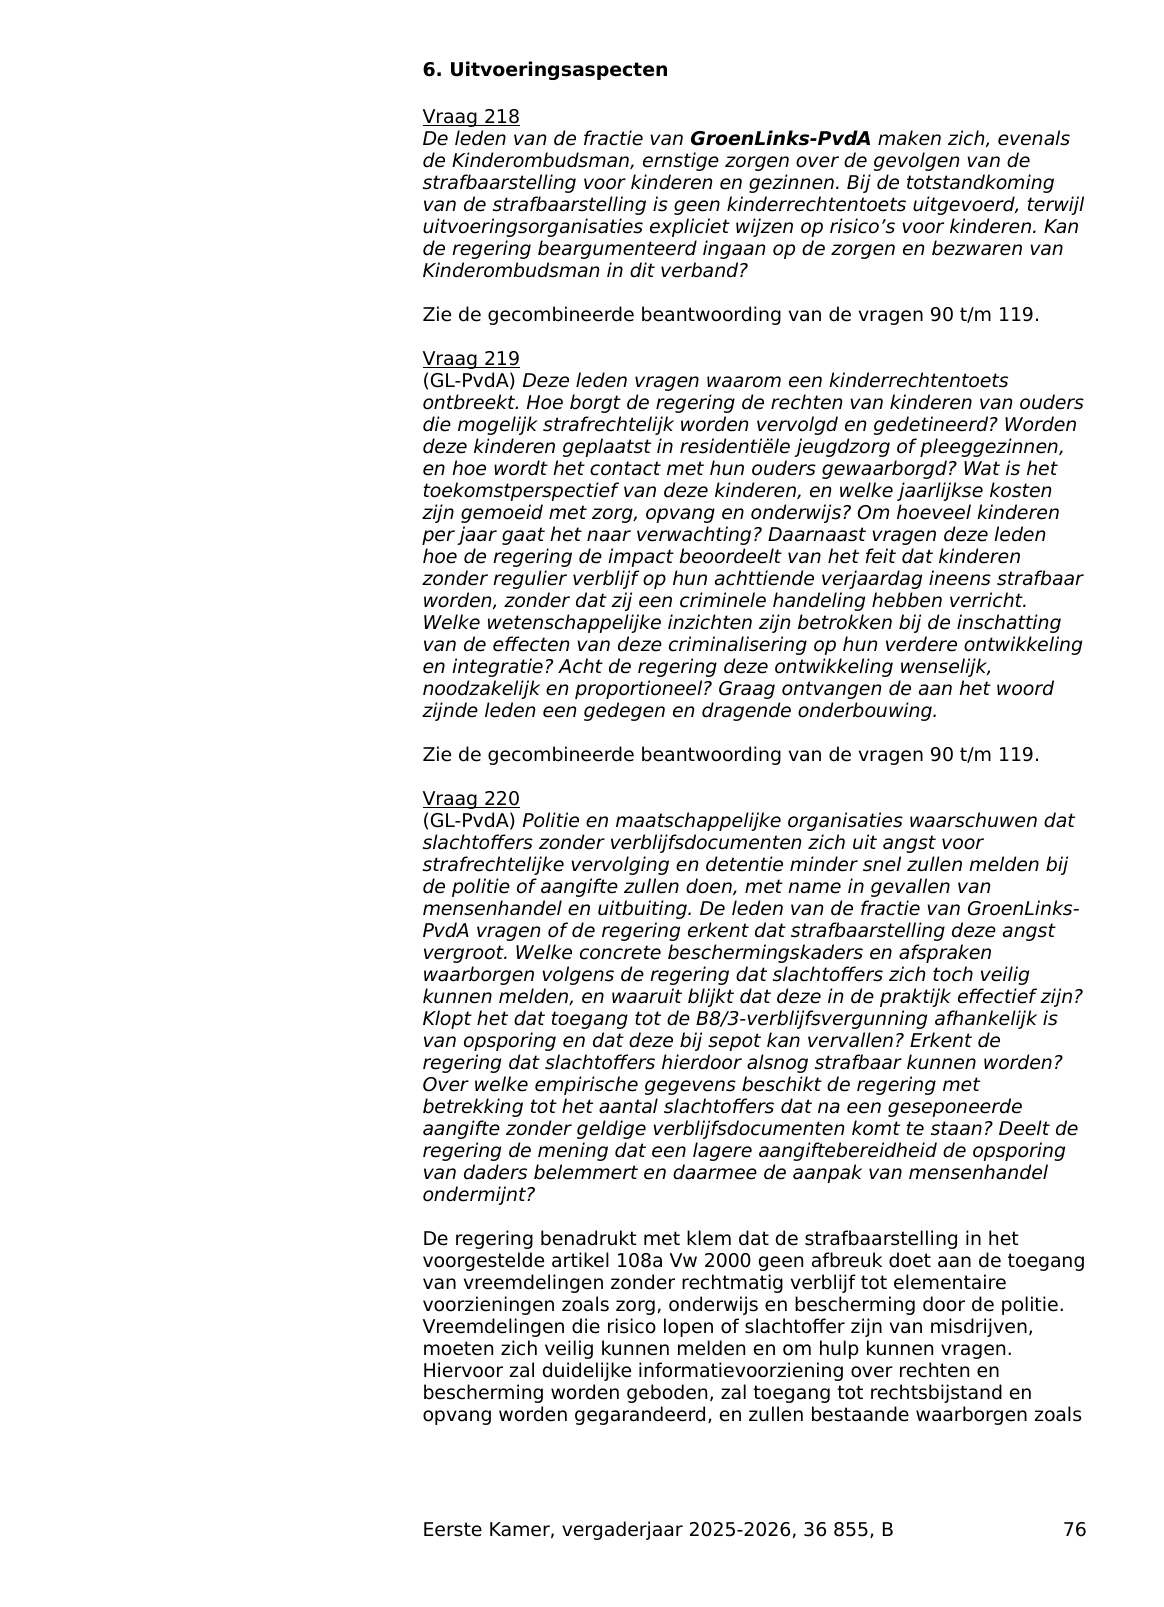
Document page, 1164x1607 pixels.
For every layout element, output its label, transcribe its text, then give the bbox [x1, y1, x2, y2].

text Vraag 218 [422, 106, 1087, 128]
text De regering benadrukt met klem dat de strafbaarstelling in het voorgestelde artikel 108a Vw 2000 geen afbreuk doet aan de toegang van vreemdelingen zonder rechtmatig verblijf tot elementaire voorzieningen zoals zorg, onderwijs en bescherming door de politie. Vreemdelingen die risico lopen of slachtoffer zijn van misdrijven, moeten zich veilig kunnen melden en om hulp kunnen vragen. Hiervoor zal duidelijke informatievoorziening over rechten en bescherming worden geboden, zal toegang tot rechtsbijstand en opvang worden gegarandeerd, en zullen bestaande waarborgen zoals [422, 1228, 1087, 1426]
text (GL-PvdA) Deze leden vragen waarom een kinderrechtentoets ontbreekt. Hoe borgt de regering de rechten van kinderen van ouders die mogelijk strafrechtelijk worden vervolgd en gedetineerd? Worden deze kinderen geplaatst in residentiële jeugdzorg of pleeggezinnen, en hoe wordt het contact met hun ouders gewaarborgd? Wat is het toekomstperspectief van deze kinderen, en welke jaarlijkse kosten zijn gemoeid met zorg, opvang en onderwijs? Om hoeveel kinderen per jaar gaat het naar verwachting? Daarnaast vragen deze leden hoe de regering de impact beoordeelt van het feit dat kinderen zonder regulier verblijf op hun achttiende verjaardag ineens strafbaar worden, zonder dat zij een criminele handeling hebben verricht. Welke wetenschappelijke inzichten zijn betrokken bij de inschatting van de effecten van deze criminalisering op hun verdere ontwikkeling en integratie? Acht de regering deze ontwikkeling wenselijk, noodzakelijk en proportioneel? Graag ontvangen de aan het woord zijnde leden een gedegen en dragende onderbouwing. [422, 370, 1087, 722]
text Vraag 219 [422, 348, 1087, 370]
text (GL-PvdA) Politie en maatschappelijke organisaties waarschuwen dat slachtoffers zonder verblijfsdocumenten zich uit angst voor strafrechtelijke vervolging en detentie minder snel zullen melden bij de politie of aangifte zullen doen, met name in gevallen van mensenhandel en uitbuiting. De leden van de fractie van GroenLinks-PvdA vragen of de regering erkent dat strafbaarstelling deze angst vergroot. Welke concrete beschermingskaders en afspraken waarborgen volgens de regering dat slachtoffers zich toch veilig kunnen melden, en waaruit blijkt dat deze in de praktijk effectief zijn? Klopt het dat toegang tot de B8/3-verblijfsvergunning afhankelijk is van opsporing en dat deze bij sepot kan vervallen? Erkent de regering dat slachtoffers hierdoor alsnog strafbaar kunnen worden? Over welke empirische gegevens beschikt de regering met betrekking tot het aantal slachtoffers dat na een geseponeerde aangifte zonder geldige verblijfsdocumenten komt te staan? Deelt de regering de mening dat een lagere aangiftebereidheid de opsporing van daders belemmert en daarmee de aanpak van mensenhandel ondermijnt? [422, 810, 1087, 1206]
text Zie de gecombineerde beantwoording van de vragen 90 t/m 119. [422, 744, 1087, 766]
subtitle 6. Uitvoeringsaspecten [422, 59, 1087, 81]
text Zie de gecombineerde beantwoording van de vragen 90 t/m 119. [422, 304, 1087, 326]
text Vraag 220 [422, 788, 1087, 810]
text De leden van de fractie van GroenLinks-PvdA maken zich, evenals de Kinderombudsman, ernstige zorgen over de gevolgen van de strafbaarstelling voor kinderen en gezinnen. Bij de totstandkoming van de strafbaarstelling is geen kinderrechtentoets uitgevoerd, terwijl uitvoeringsorganisaties expliciet wijzen op risico’s voor kinderen. Kan de regering beargumenteerd ingaan op de zorgen en bezwaren van Kinderombudsman in dit verband? [422, 128, 1087, 282]
